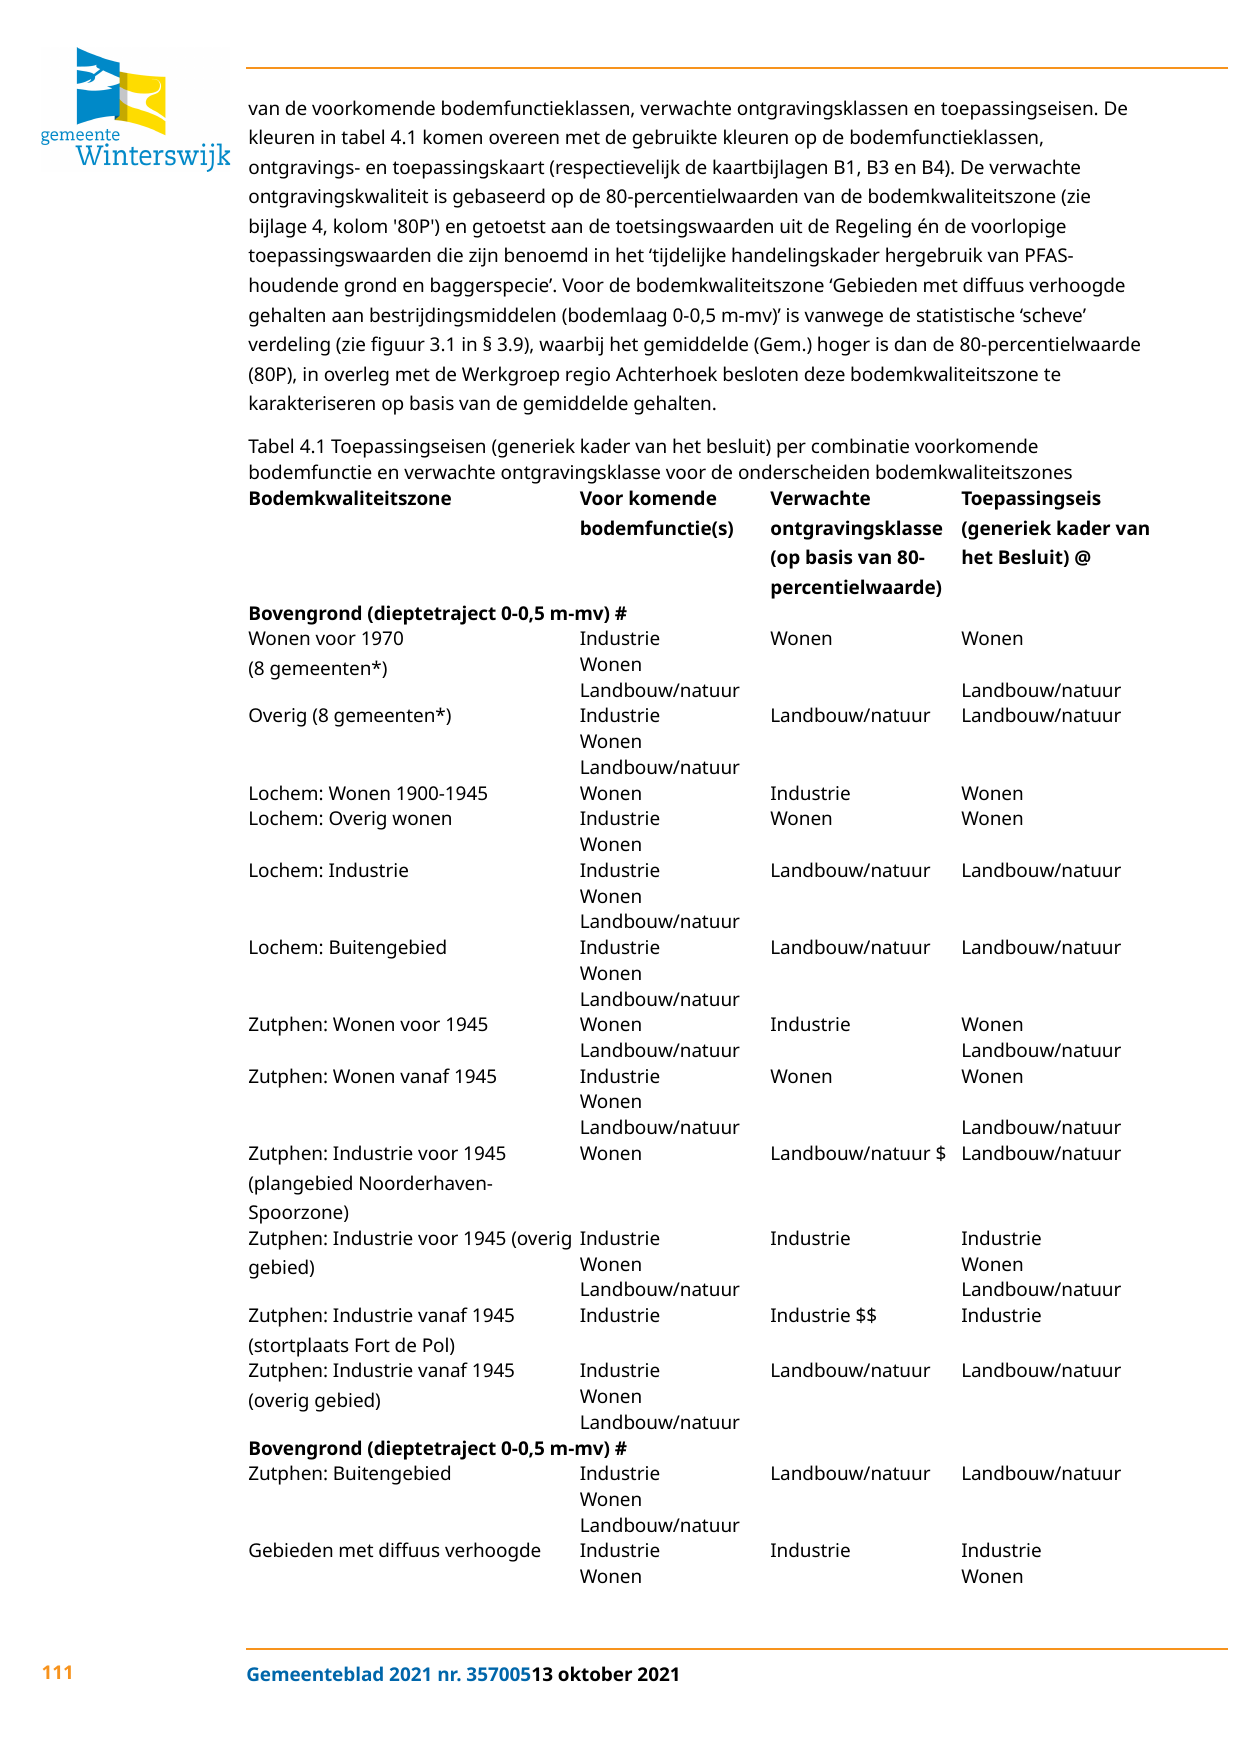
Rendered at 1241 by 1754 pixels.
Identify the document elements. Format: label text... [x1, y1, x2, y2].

table_cell Lochem: Buitengebied [248, 934, 579, 1011]
table_cell Landbouw/natuur [580, 909, 770, 934]
table_cell Industrie $$ [770, 1302, 961, 1357]
table_cell Wonen [580, 1251, 770, 1276]
table_cell Industrie [770, 1225, 961, 1302]
table_cell Landbouw/natuur [961, 934, 1152, 1011]
table_cell Wonen [580, 1563, 770, 1589]
table_cell Landbouw/natuur [770, 703, 961, 780]
table_cell Industrie [580, 1538, 770, 1563]
table_cell Industrie [580, 934, 770, 960]
table_cell Industrie [770, 1011, 961, 1063]
table_cell Overig (8 gemeenten*) [248, 703, 579, 780]
table_cell Wonen [580, 1011, 770, 1037]
table_cell Industrie [580, 1063, 770, 1089]
table_cell Bovengrond (dieptetraject 0-0,5 m-mv) # [248, 600, 1152, 626]
table_cell Lochem: Industrie [248, 857, 579, 934]
table_cell Landbouw/natuur [961, 1276, 1152, 1302]
table_cell Wonen [580, 780, 770, 806]
table_cell Industrie [580, 1225, 770, 1251]
table_cell Wonen [580, 651, 770, 677]
table_cell Landbouw/natuur [961, 1460, 1152, 1538]
table_cell Lochem: Wonen 1900-1945 [248, 780, 579, 806]
table_cell Industrie [961, 1538, 1152, 1563]
table_cell Industrie [580, 806, 770, 831]
table_cell Wonen [961, 1251, 1152, 1276]
table_cell Landbouw/natuur $ [770, 1140, 961, 1225]
table_cell Wonen [580, 831, 770, 857]
table_cell Lochem: Overig wonen [248, 806, 579, 857]
table_cell Industrie [580, 857, 770, 883]
table_cell Wonen [580, 1383, 770, 1409]
table_header Verwachte ontgravingsklasse (op basis van 80-percentielwaarde) [770, 485, 961, 600]
table_cell Landbouw/natuur [580, 1512, 770, 1538]
table_cell Landbouw/natuur [961, 1114, 1152, 1140]
picture [41, 47, 231, 172]
table_cell Landbouw/natuur [961, 703, 1152, 780]
table_cell Landbouw/natuur [770, 1460, 961, 1538]
table_header Bodemkwaliteitszone [248, 485, 579, 600]
table_cell Zutphen: Industrie voor 1945 (overig gebied) [248, 1225, 579, 1302]
table_cell Wonen [770, 1063, 961, 1140]
table_cell Wonen [770, 626, 961, 703]
table_cell Gebieden met diffuus verhoogde [248, 1538, 579, 1589]
table_cell Landbouw/natuur [770, 1358, 961, 1435]
table_cell Landbouw/natuur [580, 1276, 770, 1302]
table_cell Wonen [580, 729, 770, 754]
table_cell Landbouw/natuur [580, 677, 770, 703]
picture [225, 153, 231, 162]
table_cell Zutphen: Industrie vanaf 1945 (overig gebied) [248, 1358, 579, 1435]
text Tabel 4.1 Toepassingseisen (generiek kader van het besluit) per combinatie voorkomende bodemfunctie en verwachte ontgravingsklasse voor de onderscheiden bodemkwaliteitszones [248, 434, 1152, 485]
table_cell Landbouw/natuur [961, 1358, 1152, 1435]
table_cell Landbouw/natuur [770, 934, 961, 1011]
table_cell Wonen [580, 1089, 770, 1114]
table_header Toepassingseis (generiek kader van het Besluit) @ [961, 485, 1152, 600]
table_cell Zutphen: Industrie voor 1945 (plangebied Noorderhaven-Spoorzone) [248, 1140, 579, 1225]
table_cell Industrie [580, 1460, 770, 1486]
table_cell Wonen [961, 1063, 1152, 1114]
table_cell Wonen [580, 1140, 770, 1225]
table_cell Wonen voor 1970 (8 gemeenten*) [248, 626, 579, 703]
table_cell Landbouw/natuur [580, 1037, 770, 1063]
table_cell Landbouw/natuur [580, 986, 770, 1011]
table_cell Zutphen: Wonen voor 1945 [248, 1011, 579, 1063]
table_cell Landbouw/natuur [770, 857, 961, 934]
table_cell Wonen [580, 1486, 770, 1512]
table_cell Wonen [961, 780, 1152, 806]
table_header Voor komende bodemfunctie(s) [580, 485, 770, 600]
table_cell Landbouw/natuur [961, 1140, 1152, 1225]
table_cell Landbouw/natuur [961, 677, 1152, 703]
table_cell Wonen [961, 806, 1152, 857]
table_cell Wonen [961, 1563, 1152, 1589]
table_cell Landbouw/natuur [580, 1114, 770, 1140]
table_cell Industrie [770, 1538, 961, 1589]
table_cell Industrie [961, 1225, 1152, 1251]
table_cell Wonen [770, 806, 961, 857]
table_cell Bovengrond (dieptetraject 0-0,5 m-mv) # [248, 1435, 1152, 1460]
table_cell Industrie [580, 626, 770, 651]
table_cell Wonen [580, 883, 770, 908]
table_cell Industrie [961, 1302, 1152, 1357]
table_cell Industrie [580, 1302, 770, 1357]
table_cell Wonen [961, 626, 1152, 677]
table_cell Zutphen: Wonen vanaf 1945 [248, 1063, 579, 1140]
table_cell Landbouw/natuur [961, 857, 1152, 934]
table_cell Landbouw/natuur [580, 1409, 770, 1435]
table_cell Wonen [961, 1011, 1152, 1037]
table_cell Wonen [580, 960, 770, 986]
table_cell Industrie [770, 780, 961, 806]
table_cell Zutphen: Buitengebied [248, 1460, 579, 1538]
table_cell Industrie [580, 703, 770, 728]
table_cell Landbouw/natuur [961, 1037, 1152, 1063]
table_cell Zutphen: Industrie vanaf 1945 (stortplaats Fort de Pol) [248, 1302, 579, 1357]
table_cell Industrie [580, 1358, 770, 1383]
text van de voorkomende bodemfunctieklassen, verwachte ontgravingsklassen en toepassingseisen. De kleuren in tabel 4.1 komen overeen met de gebruikte kleuren op de bodemfunctieklassen, ontgravings- en toepassingskaart (respectievelijk de kaartbijlagen B1, B3 en B4). De verwachte ontgravingskwaliteit is gebaseerd op de 80-percentielwaarden van de bodemkwaliteitszone (zie bijlage 4, kolom '80P') en getoetst aan de toetsingswaarden uit de Regeling én de voorlopige toepassingswaarden die zijn benoemd in het ‘tijdelijke handelingskader hergebruik van PFAS-houdende grond en baggerspecie’. Voor de bodemkwaliteitszone ‘Gebieden met diffuus verhoogde gehalten aan bestrijdingsmiddelen (bodemlaag 0-0,5 m-mv)’ is vanwege de statistische ‘scheve’ verdeling (zie figuur 3.1 in § 3.9), waarbij het gemiddelde (Gem.) hoger is dan de 80-percentielwaarde (80P), in overleg met de Werkgroep regio Achterhoek besloten deze bodemkwaliteitszone te karakteriseren op basis van de gemiddelde gehalten. [248, 95, 1152, 416]
table_cell Landbouw/natuur [580, 754, 770, 780]
